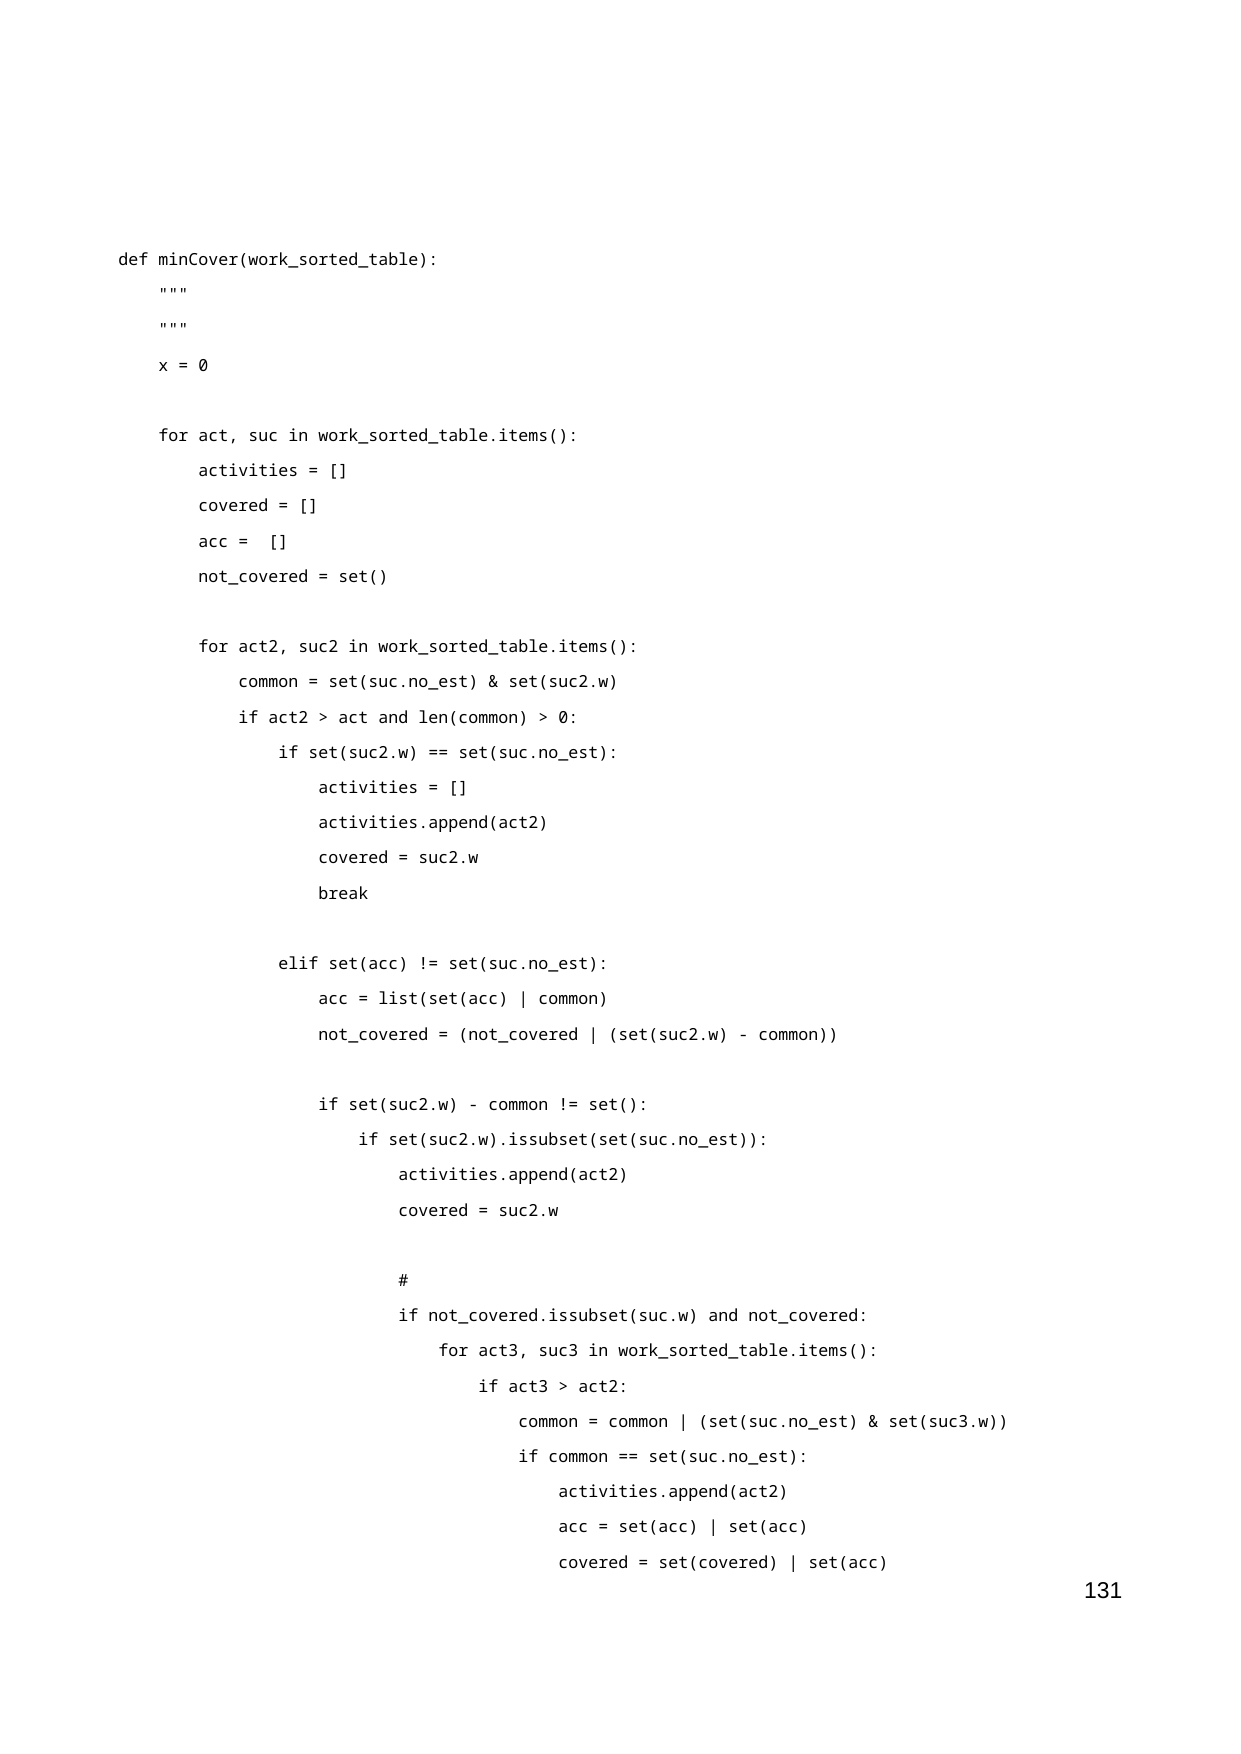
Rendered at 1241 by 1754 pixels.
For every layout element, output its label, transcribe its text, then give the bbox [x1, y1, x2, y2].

text covered = set(covered) | set(acc) [118, 1550, 1122, 1573]
text elif set(acc) != set(suc.no_est): [118, 952, 1122, 974]
text if common == set(suc.no_est): [118, 1445, 1122, 1467]
text acc = list(set(acc) | common) [118, 987, 1122, 1010]
text # [118, 1269, 1122, 1291]
text activities.append(act2) [118, 1163, 1122, 1186]
text for act, suc in work_sorted_table.items(): [118, 424, 1122, 446]
text covered = [] [118, 494, 1122, 517]
text """ [118, 283, 1122, 306]
text activities = [] [118, 776, 1122, 798]
text """ [118, 318, 1122, 341]
text covered = suc2.w [118, 846, 1122, 869]
text if set(suc2.w) == set(suc.no_est): [118, 741, 1122, 763]
text for act3, suc3 in work_sorted_table.items(): [118, 1339, 1122, 1362]
text for act2, suc2 in work_sorted_table.items(): [118, 635, 1122, 658]
text activities = [] [118, 459, 1122, 482]
text activities.append(act2) [118, 811, 1122, 834]
text break [118, 881, 1122, 904]
text if not_covered.issubset(suc.w) and not_covered: [118, 1304, 1122, 1327]
text activities.append(act2) [118, 1480, 1122, 1503]
text x = 0 [118, 353, 1122, 376]
text if set(suc2.w) - common != set(): [118, 1093, 1122, 1115]
text common = set(suc.no_est) & set(suc2.w) [118, 670, 1122, 693]
text if act3 > act2: [118, 1374, 1122, 1397]
text if set(suc2.w).issubset(set(suc.no_est)): [118, 1128, 1122, 1151]
text common = common | (set(suc.no_est) & set(suc3.w)) [118, 1409, 1122, 1432]
text not_covered = (not_covered | (set(suc2.w) - common)) [118, 1022, 1122, 1045]
text covered = suc2.w [118, 1198, 1122, 1221]
text acc = [] [118, 529, 1122, 552]
text def minCover(work_sorted_table): [118, 248, 1122, 270]
text acc = set(acc) | set(acc) [118, 1515, 1122, 1538]
text if act2 > act and len(common) > 0: [118, 705, 1122, 728]
text not_covered = set() [118, 564, 1122, 587]
